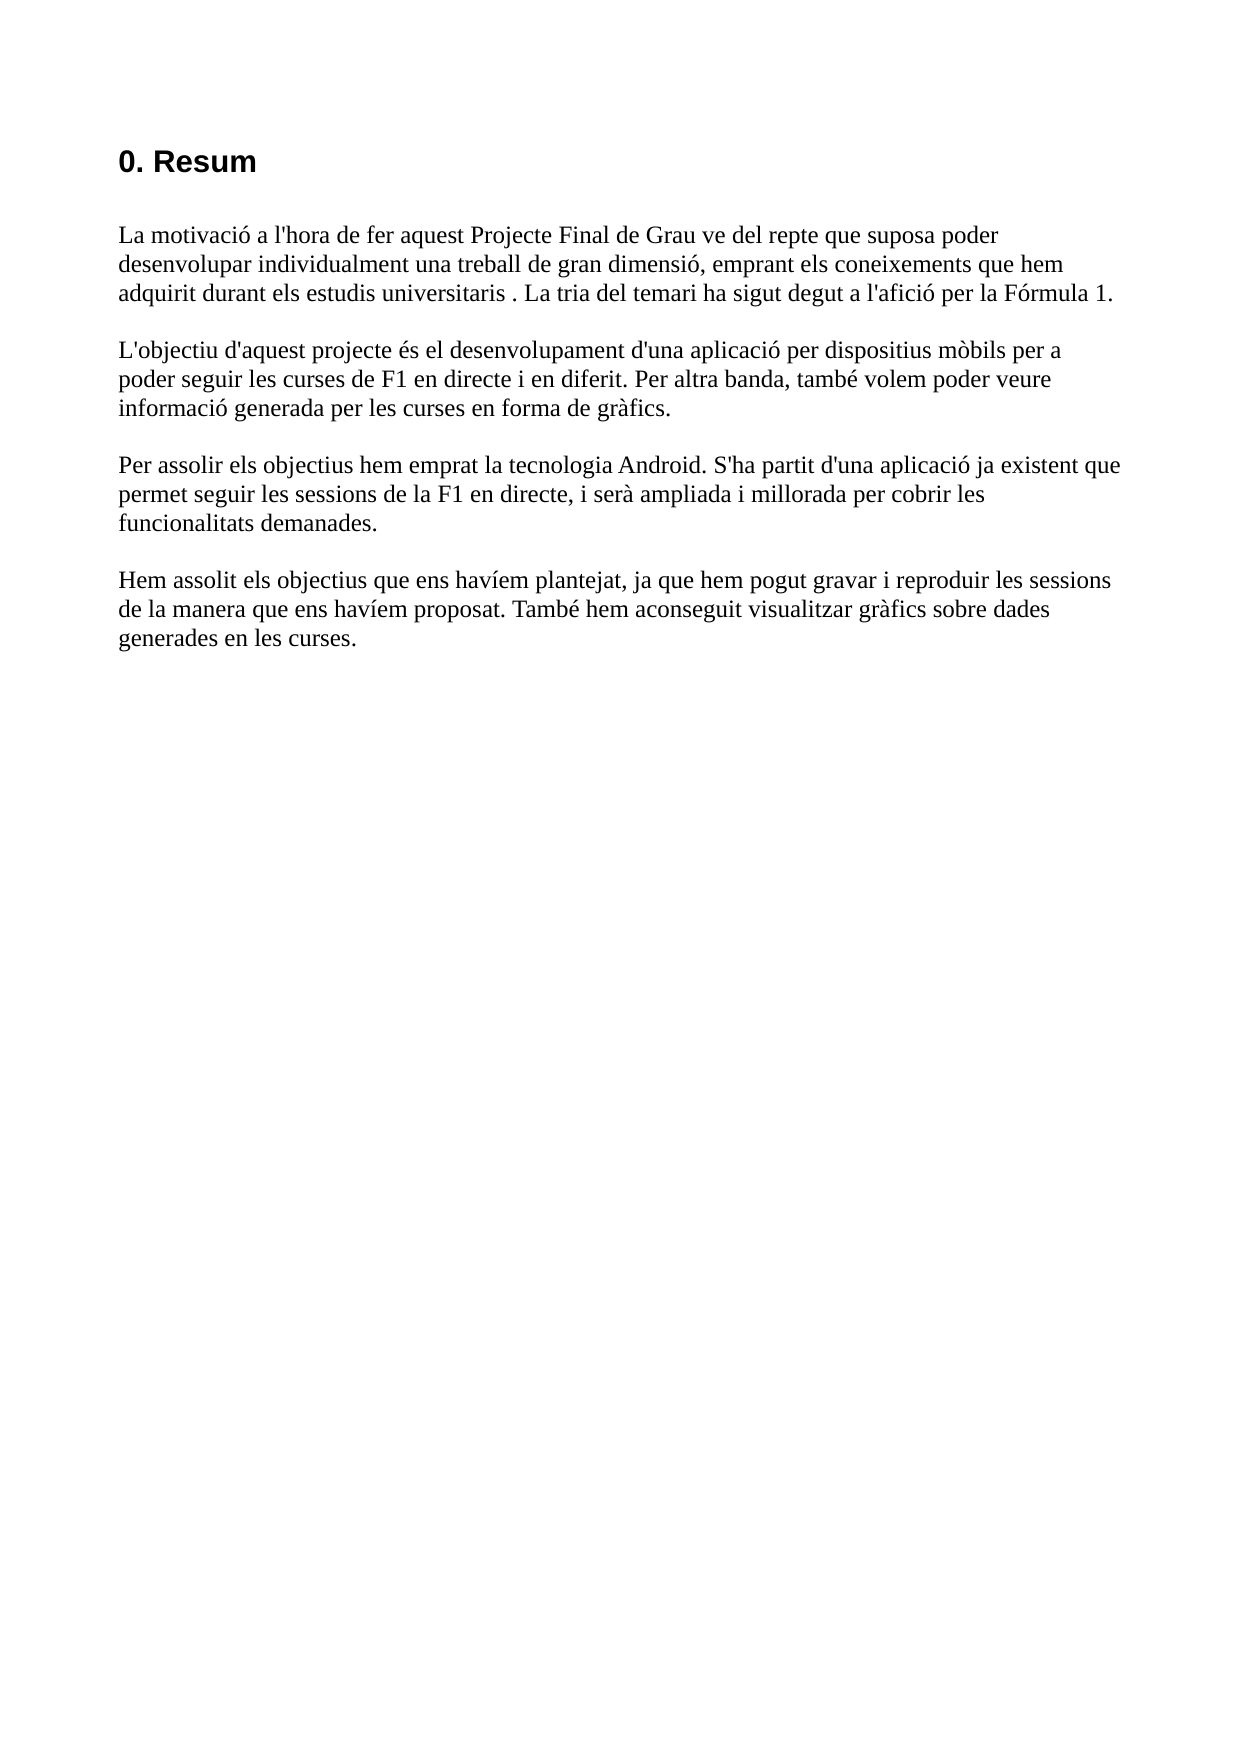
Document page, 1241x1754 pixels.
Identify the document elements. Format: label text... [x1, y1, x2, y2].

text Hem assolit els objectius que ens havíem plantejat, ja que hem pogut gravar i reproduir les sessions de la manera que ens havíem proposat. També hem aconseguit visualitzar gràfics sobre dades generades en les curses. [118, 565, 1122, 652]
text La motivació a l'hora de fer aquest Projecte Final de Grau ve del repte que suposa poder desenvolupar individualment una treball de gran dimensió, emprant els coneixements que hem adquirit durant els estudis universitaris . La tria del temari ha sigut degut a l'afició per la Fórmula 1. [118, 220, 1122, 307]
subtitle 0. Resum [118, 143, 1122, 179]
text Per assolir els objectius hem emprat la tecnologia Android. S'ha partit d'una aplicació ja existent que permet seguir les sessions de la F1 en directe, i serà ampliada i millorada per cobrir les funcionalitats demanades. [118, 450, 1122, 537]
text L'objectiu d'aquest projecte és el desenvolupament d'una aplicació per dispositius mòbils per a poder seguir les curses de F1 en directe i en diferit. Per altra banda, també volem poder veure informació generada per les curses en forma de gràfics. [118, 335, 1122, 422]
